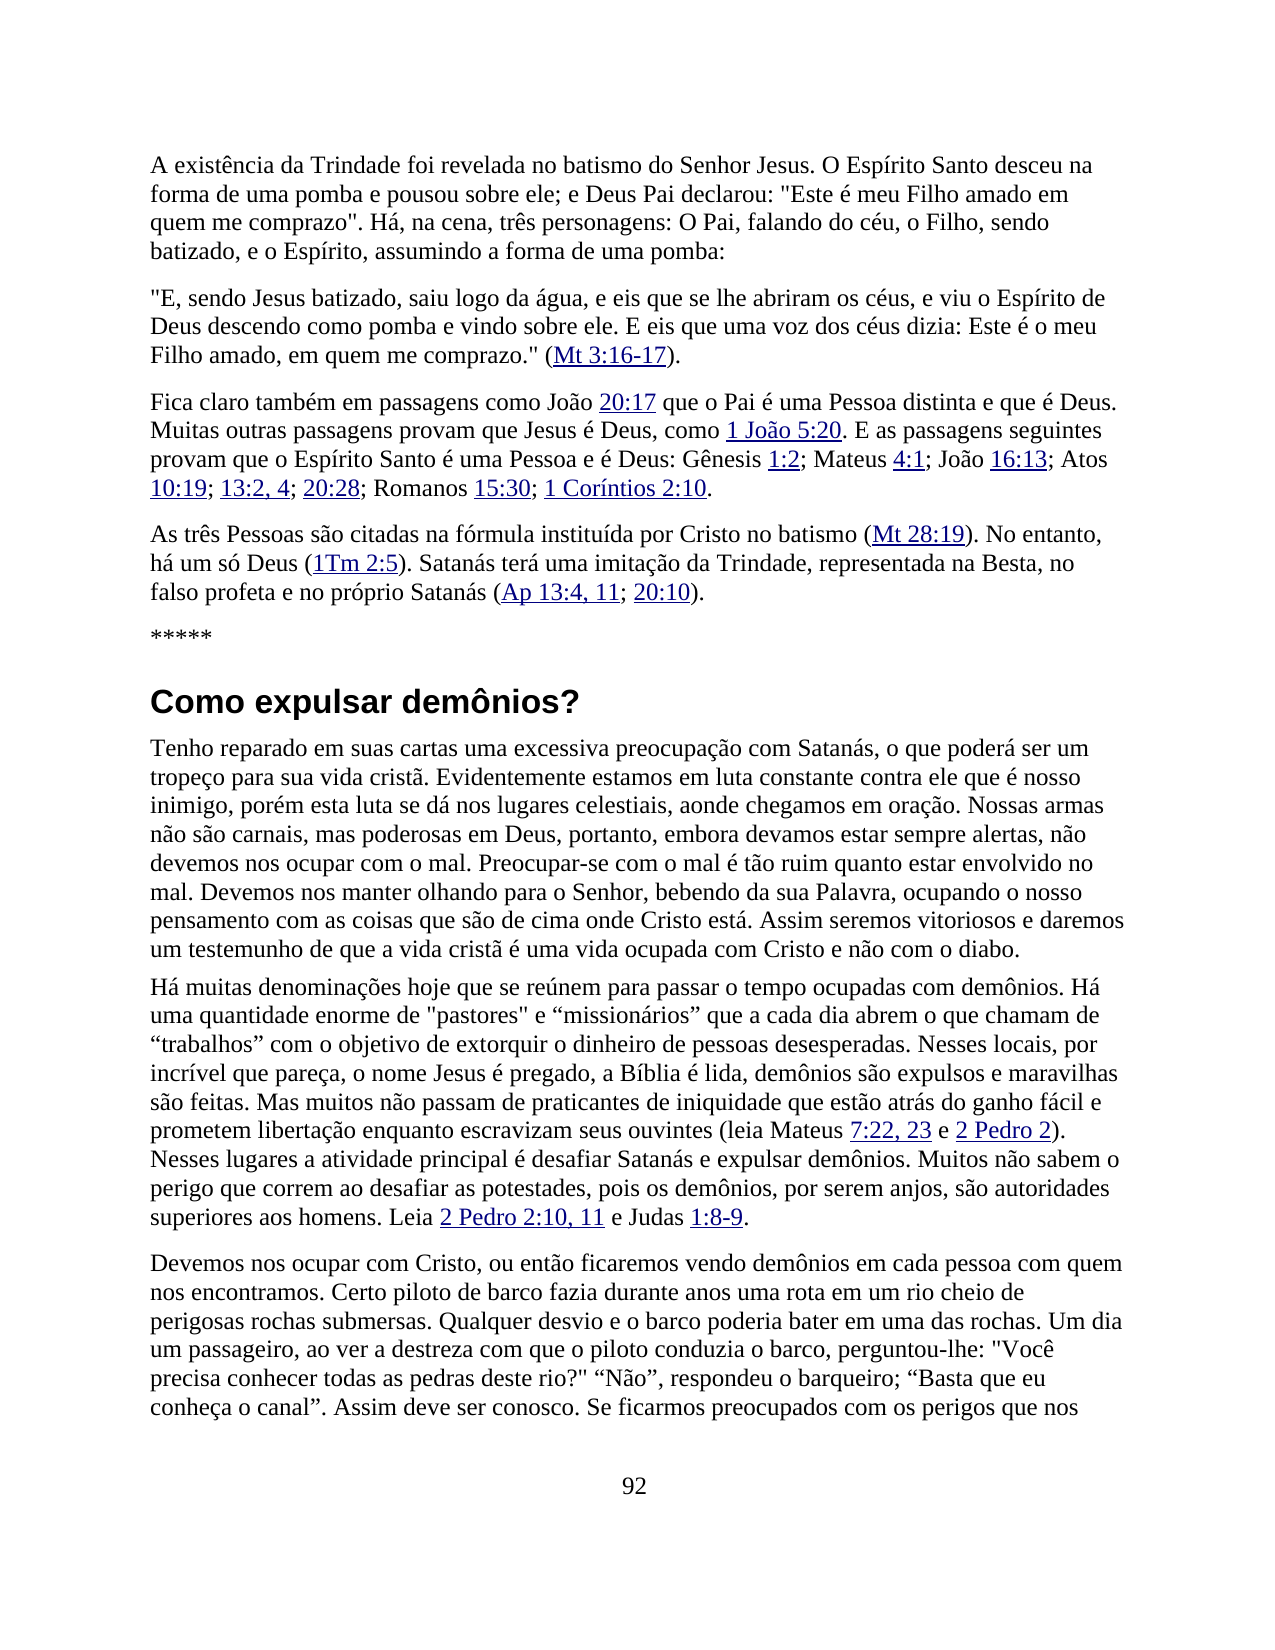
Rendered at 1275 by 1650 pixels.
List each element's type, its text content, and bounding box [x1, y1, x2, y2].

text Fica claro também em passagens como João 20:17 que o Pai é uma Pessoa distinta e que é Deus. Muitas outras passagens provam que Jesus é Deus, como 1 João 5:20. E as passagens seguintes provam que o Espírito Santo é uma Pessoa e é Deus: Gênesis 1:2; Mateus 4:1; João 16:13; Atos 10:19; 13:2, 4; 20:28; Romanos 15:30; 1 Coríntios 2:10. [150, 387, 1125, 502]
text A existência da Trindade foi revelada no batismo do Senhor Jesus. O Espírito Santo desceu na forma de uma pomba e pousou sobre ele; e Deus Pai declarou: "Este é meu Filho amado em quem me comprazo". Há, na cena, três personagens: O Pai, falando do céu, o Filho, sendo batizado, e o Espírito, assumindo a forma de uma pomba: [150, 150, 1125, 265]
text Há muitas denominações hoje que se reúnem para passar o tempo ocupadas com demônios. Há uma quantidade enorme de "pastores" e “missionários” que a cada dia abrem o que chamam de “trabalhos” com o objetivo de extorquir o dinheiro de pessoas desesperadas. Nesses locais, por incrível que pareça, o nome Jesus é pregado, a Bíblia é lida, demônios são expulsos e maravilhas são feitas. Mas muitos não passam de praticantes de iniquidade que estão atrás do ganho fácil e prometem libertação enquanto escravizam seus ouvintes (leia Mateus 7:22, 23 e 2 Pedro 2). Nesses lugares a atividade principal é desafiar Satanás e expulsar demônios. Muitos não sabem o perigo que correm ao desafiar as potestades, pois os demônios, por serem anjos, são autoridades superiores aos homens. Leia 2 Pedro 2:10, 11 e Judas 1:8-9. [150, 972, 1125, 1231]
text "E, sendo Jesus batizado, saiu logo da água, e eis que se lhe abriram os céus, e viu o Espírito de Deus descendo como pomba e vindo sobre ele. E eis que uma voz dos céus dizia: Este é o meu Filho amado, em quem me comprazo." (Mt 3:16-17). [150, 283, 1125, 369]
text Tenho reparado em suas cartas uma excessiva preocupação com Satanás, o que poderá ser um tropeço para sua vida cristã. Evidentemente estamos em luta constante contra ele que é nosso inimigo, porém esta luta se dá nos lugares celestiais, aonde chegamos em oração. Nossas armas não são carnais, mas poderosas em Deus, portanto, embora devamos estar sempre alertas, não devemos nos ocupar com o mal. Preocupar-se com o mal é tão ruim quanto estar envolvido no mal. Devemos nos manter olhando para o Senhor, bebendo da sua Palavra, ocupando o nosso pensamento com as coisas que são de cima onde Cristo está. Assim seremos vitoriosos e daremos um testemunho de que a vida cristã é uma vida ocupada com Cristo e não com o diabo. [150, 733, 1125, 963]
text As três Pessoas são citadas na fórmula instituída por Cristo no batismo (Mt 28:19). No entanto, há um só Deus (1Tm 2:5). Satanás terá uma imitação da Trindade, representada na Besta, no falso profeta e no próprio Satanás (Ap 13:4, 11; 20:10). [150, 519, 1125, 606]
text Devemos nos ocupar com Cristo, ou então ficaremos vendo demônios em cada pessoa com quem nos encontramos. Certo piloto de barco fazia durante anos uma rota em um rio cheio de perigosas rochas submersas. Qualquer desvio e o barco poderia bater em uma das rochas. Um dia um passageiro, ao ver a destreza com que o piloto conduzia o barco, perguntou-lhe: "Você precisa conhecer todas as pedras deste rio?" “Não”, respondeu o barqueiro; “Basta que eu conheça o canal”. Assim deve ser conosco. Se ficarmos preocupados com os perigos que nos [150, 1248, 1125, 1421]
subtitle Como expulsar demônios? [150, 682, 1125, 720]
text ***** [150, 623, 1125, 652]
